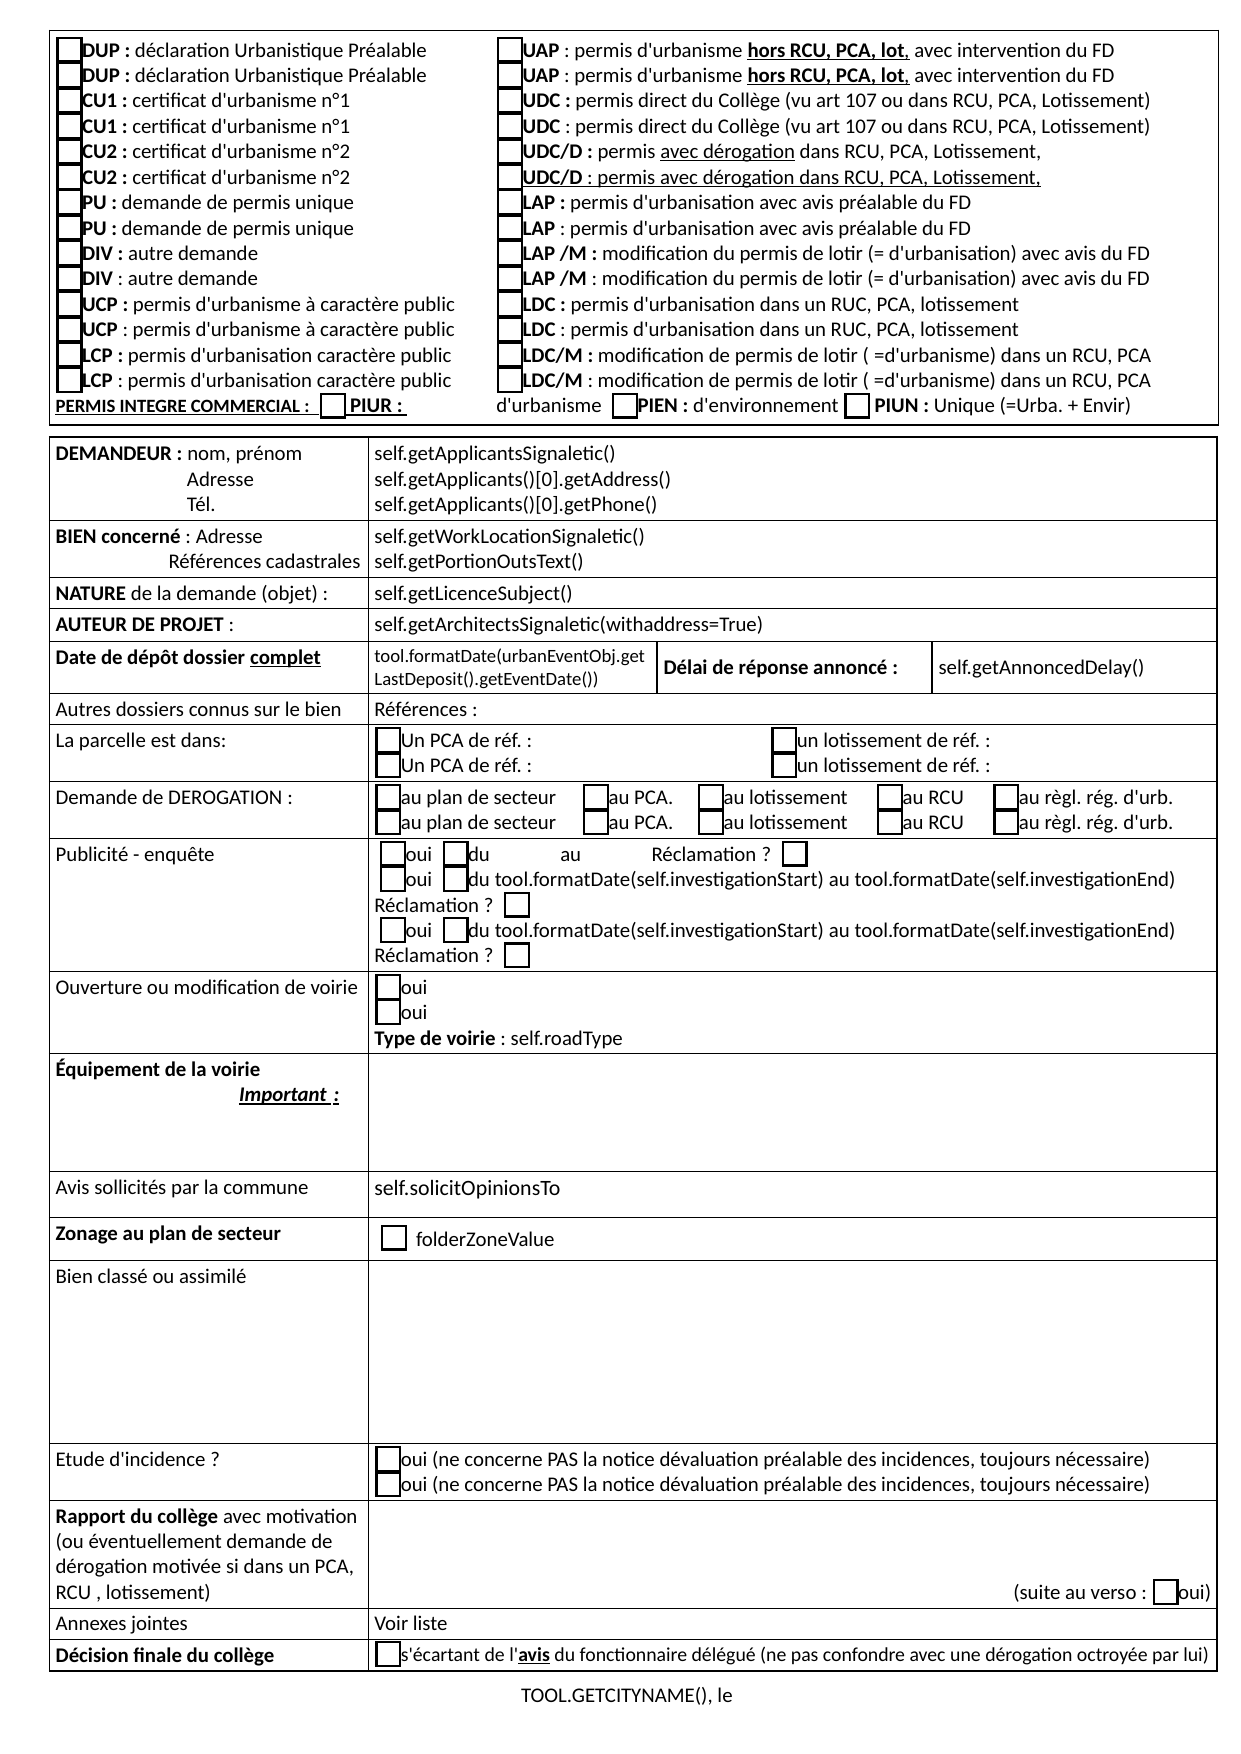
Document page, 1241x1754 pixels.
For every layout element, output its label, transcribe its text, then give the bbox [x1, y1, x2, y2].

table_cell [369, 782, 1216, 838]
table_header Un PCA de réf. : Un PCA de réf. : [401, 727, 583, 778]
table_cell [369, 1218, 1216, 1260]
table_header DEMANDEUR : nom, prénom Adresse Tél. [50, 438, 368, 520]
table_cell oui (ne concerne PAS la notice dévaluation préalable des incidences, toujours nécessaire) oui (ne concerne PAS la notice dévaluation préalable des incidences, toujours nécessaire) [369, 1444, 1216, 1500]
table_header un lotissement de réf. : un lotissement de réf. : [797, 727, 1027, 778]
table_cell [369, 725, 1216, 781]
table_cell BIEN concerné : Adresse Références cadastrales [50, 521, 368, 577]
table_header au plan de secteur au plan de secteur [401, 784, 582, 835]
table_cell [374, 1082, 1034, 1107]
table_header UAP : permis d'urbanisme hors RCU, PCA, lot, avec intervention du FD UAP : permis d'urbanisme hors RCU, PCA, lot, avec intervention du FD UDC : permis direct du Collège (vu art 107 ou dans RCU, PCA, Lotissement) UDC : permis direct du Collège (vu art 107 ou dans RCU, PCA, Lotissement) UDC/D : permis avec dérogation dans RCU, PCA, Lotissement, UDC/D : permis avec dérogation dans RCU, PCA, Lotissement, LAP : permis d'urbanisation avec avis préalable du FD LAP : permis d'urbanisation avec avis préalable du FD LAP /M : modification du permis de lotir (= d'urbanisation) avec avis du FD LAP /M : modification du permis de lotir (= d'urbanisation) avec avis du FD LDC : permis d'urbanisation dans un RUC, PCA, lotissement LDC : permis d'urbanisation dans un RUC, PCA, lotissement LDC/M : modification de permis de lotir ( =d'urbanisme) dans un RCU, PCA LDC/M : modification de permis de lotir ( =d'urbanisme) dans un RCU, PCA d'urbanisme PIEN : d'environnement PIUN : Unique (=Urba. + Envir) [490, 31, 1218, 424]
table_cell oui du au Réclamation ? oui du tool.formatDate(self.investigationStart) au tool.formatDate(self.investigationEnd) Réclamation ? oui du tool.formatDate(self.investigationStart) au tool.formatDate(self.investigationEnd) Réclamation ? [369, 839, 1216, 971]
table_cell Voir liste [369, 1609, 1216, 1639]
table_cell AUTEUR DE PROJET : [50, 609, 368, 641]
table_header au RCU au RCU [903, 784, 987, 835]
table_header [374, 1056, 913, 1082]
table_header self.getApplicantsSignaletic() self.getApplicants()[0].getAddress() self.getApplicants()[0].getPhone() [369, 438, 1216, 520]
table_cell Date de dépôt dossier complet [50, 642, 368, 693]
table_header [583, 727, 766, 778]
table_header au lotissement au lotissement [724, 784, 876, 835]
table_cell [374, 1107, 1211, 1132]
table_cell self.getAnnoncedDelay() [933, 642, 1216, 693]
table_cell [369, 1172, 1216, 1217]
table_cell [369, 1054, 1216, 1171]
table_header self.solicitOpinionsTo [374, 1174, 1211, 1201]
table_cell tool.formatDate(urbanEventObj.getLastDeposit().getEventDate()) [369, 642, 656, 693]
table_header oui oui Type de voirie : self.roadType [374, 974, 1211, 1050]
table_cell [369, 972, 1216, 1053]
table_header [973, 1339, 1211, 1364]
table_cell [369, 1261, 1216, 1443]
table_cell Annexes jointes [50, 1609, 368, 1639]
table_cell [1035, 1082, 1211, 1107]
table_cell Etude d'incidence ? [50, 1444, 368, 1500]
table_header folderZoneValue [410, 1220, 1209, 1257]
table_cell Décision finale du collège [50, 1640, 368, 1670]
table_cell NATURE de la demande (objet) : [50, 578, 368, 608]
table_cell Ouverture ou modification de voirie [50, 972, 368, 1053]
table_cell La parcelle est dans: [50, 725, 368, 781]
table_header au PCA. au PCA. [609, 784, 697, 835]
table_header [913, 1056, 1034, 1082]
table_cell (suite au verso : oui) [369, 1501, 1216, 1607]
table_cell s'écartant de l'avis du fonctionnaire délégué (ne pas confondre avec une dérogation octroyée par lui) [369, 1640, 1216, 1670]
table_cell Avis sollicités par la commune [50, 1172, 368, 1217]
table_cell Délai de réponse annoncé : [658, 642, 931, 693]
table_cell Équipement de la voirie Important : [50, 1054, 368, 1171]
table_cell Rapport du collège avec motivation (ou éventuellement demande de dérogation motivée si dans un PCA, RCU , lotissement) [50, 1501, 368, 1607]
table_header au règl. rég. d'urb. au règl. rég. d'urb. [1019, 784, 1211, 835]
table_cell Références : [369, 694, 1216, 724]
table_cell Zonage au plan de secteur [50, 1218, 368, 1260]
table_header DUP : déclaration Urbanistique Préalable DUP : déclaration Urbanistique Préalable CU1 : certificat d'urbanisme n°1 CU1 : certificat d'urbanisme n°1 CU2 : certificat d'urbanisme n°2 CU2 : certificat d'urbanisme n°2 PU : demande de permis unique PU : demande de permis unique DIV : autre demande DIV : autre demande UCP : permis d'urbanisme à caractère public UCP : permis d'urbanisme à caractère public LCP : permis d'urbanisation caractère public LCP : permis d'urbanisation caractère public PERMIS INTEGRE COMMERCIAL : PIUR : [50, 31, 490, 424]
table_cell self.getArchitectsSignaletic(withaddress=True) [369, 609, 1216, 641]
table_header [769, 1339, 973, 1364]
table_cell Publicité - enquête [50, 839, 368, 971]
table_header [572, 1339, 769, 1364]
table_cell self.getWorkLocationSignaletic() self.getPortionOutsText() [369, 521, 1216, 577]
table_cell self.getLicenceSubject() [369, 578, 1216, 608]
table_cell Demande de DEROGATION : [50, 782, 368, 838]
table_header [1035, 1056, 1211, 1082]
table_header [374, 1220, 410, 1257]
table_cell Bien classé ou assimilé [50, 1261, 368, 1443]
table_cell Autres dossiers connus sur le bien [50, 694, 368, 724]
table_header [1028, 727, 1211, 778]
text tool.getCityName(), le [43, 1682, 1211, 1707]
table_header [374, 1339, 572, 1364]
